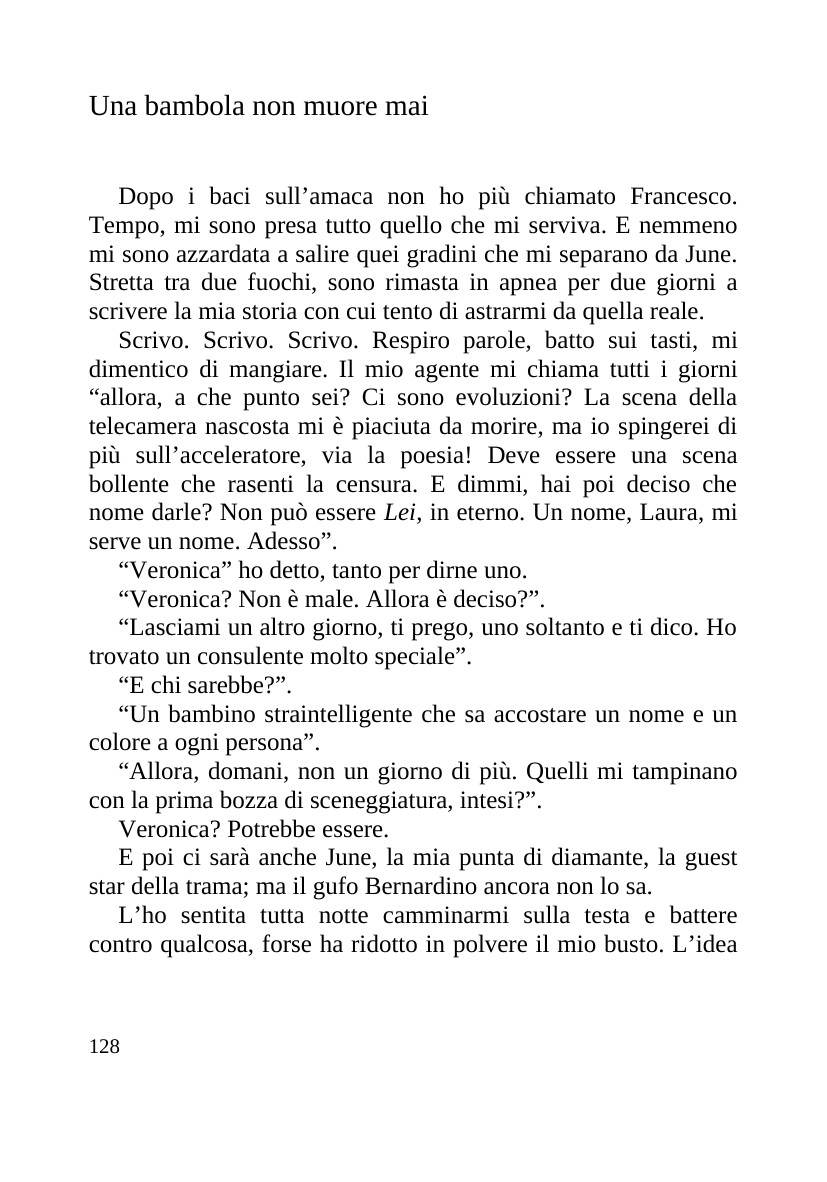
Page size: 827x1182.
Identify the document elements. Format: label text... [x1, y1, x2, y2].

text “Veronica” ho detto, tanto per dirne uno. [88, 555, 738, 584]
text “E chi sarebbe?”. [88, 670, 738, 699]
text E poi ci sarà anche June, la mia punta di diamante, la guest star della trama; ma il gufo Bernardino ancora non lo sa. [88, 842, 738, 900]
text “Lasciami un altro giorno, ti prego, uno soltanto e ti dico. Ho trovato un consulente molto speciale”. [88, 612, 738, 670]
text “Allora, domani, non un giorno di più. Quelli mi tampinano con la prima bozza di sceneggiatura, intesi?”. [88, 756, 738, 814]
text Dopo i baci sull’amaca non ho più chiamato Francesco. Tempo, mi sono presa tutto quello che mi serviva. E nemmeno mi sono azzardata a salire quei gradini che mi separano da June. Stretta tra due fuochi, sono rimasta in apnea per due giorni a scrivere la mia storia con cui tento di astrarmi da quella reale. [88, 181, 738, 325]
text “Veronica? Non è male. Allora è deciso?”. [88, 584, 738, 612]
text Scrivo. Scrivo. Scrivo. Respiro parole, batto sui tasti, mi dimentico di mangiare. Il mio agente mi chiama tutti i giorni “allora, a che punto sei? Ci sono evoluzioni? La scena della telecamera nascosta mi è piaciuta da morire, ma io spingerei di più sull’acceleratore, via la poesia! Deve essere una scena bollente che rasenti la censura. E dimmi, hai poi deciso che nome darle? Non può essere Lei, in eterno. Un nome, Laura, mi serve un nome. Adesso”. [88, 325, 738, 555]
text L’ho sentita tutta notte camminarmi sulla testa e battere contro qualcosa, forse ha ridotto in polvere il mio busto. L’idea [88, 900, 738, 957]
text Veronica? Potrebbe essere. [88, 814, 738, 842]
text “Un bambino straintelligente che sa accostare un nome e un colore a ogni persona”. [88, 699, 738, 756]
text Una bambola non muore mai [88, 88, 738, 122]
